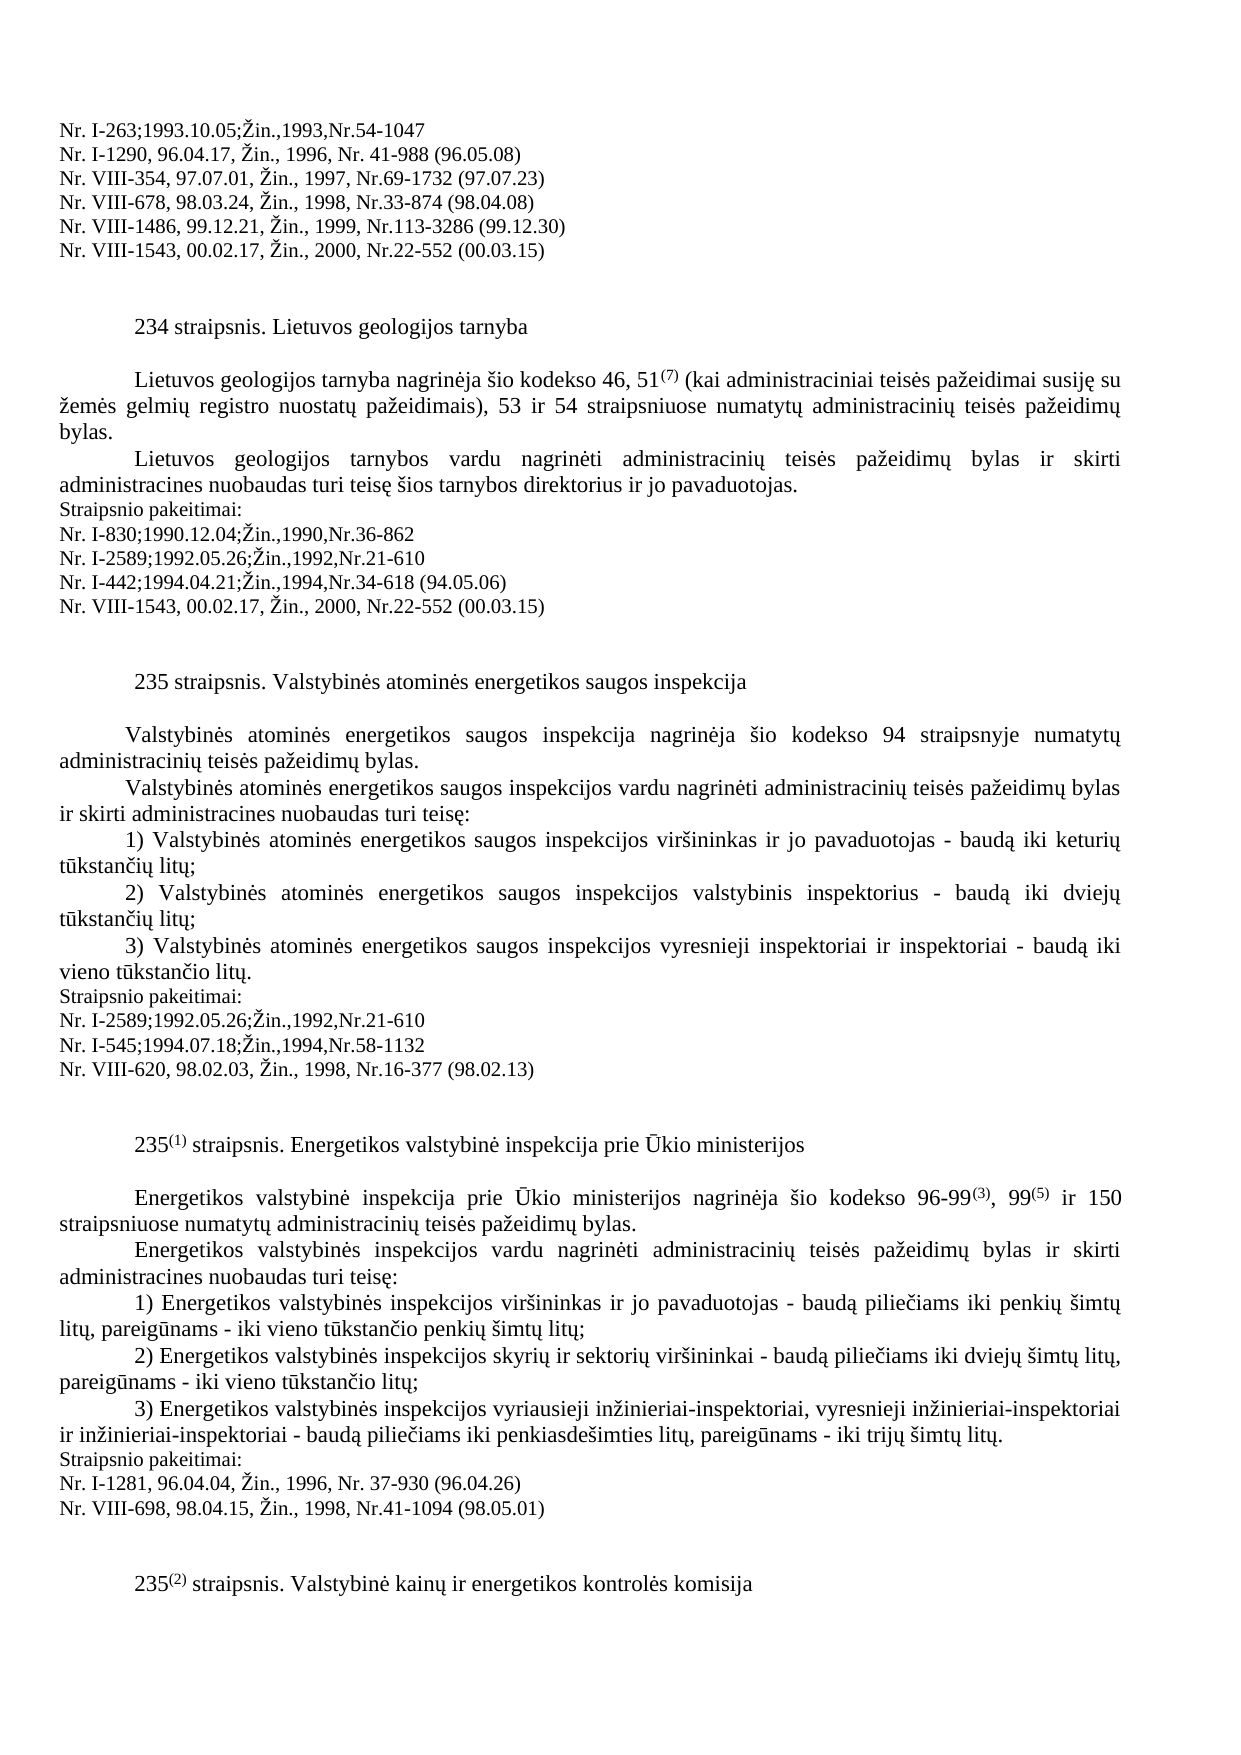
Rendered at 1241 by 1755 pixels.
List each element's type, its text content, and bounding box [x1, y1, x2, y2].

text Lietuvos geologijos tarnybos vardu nagrinėti administracinių teisės pažeidimų bylas ir skirti administracines nuobaudas turi teisę šios tarnybos direktorius ir jo pavaduotojas. [59, 445, 1122, 497]
text Nr. VIII-1486, 99.12.21, Žin., 1999, Nr.113-3286 (99.12.30) [59, 214, 1122, 238]
text Lietuvos geologijos tarnyba nagrinėja šio kodekso 46, 51(7) (kai administraciniai teisės pažeidimai susiję su žemės gelmių registro nuostatų pažeidimais), 53 ir 54 straipsniuose numatytų administracinių teisės pažeidimų bylas. [59, 366, 1122, 445]
text Nr. I-1290, 96.04.17, Žin., 1996, Nr. 41-988 (96.05.08) [59, 142, 1122, 166]
text Nr. VIII-678, 98.03.24, Žin., 1998, Nr.33-874 (98.04.08) [59, 190, 1122, 214]
text Nr. VIII-620, 98.02.03, Žin., 1998, Nr.16-377 (98.02.13) [59, 1057, 1122, 1081]
text 234 straipsnis. Lietuvos geologijos tarnyba [59, 313, 1122, 339]
text Nr. VIII-1543, 00.02.17, Žin., 2000, Nr.22-552 (00.03.15) [59, 238, 1122, 262]
text Straipsnio pakeitimai: [59, 497, 1122, 521]
text Energetikos valstybinė inspekcija prie Ūkio ministerijos nagrinėja šio kodekso 96-99(3), 99(5) ir 150 straipsniuose numatytų administracinių teisės pažeidimų bylas. [59, 1184, 1122, 1236]
text Straipsnio pakeitimai: [59, 984, 1122, 1008]
text Nr. VIII-1543, 00.02.17, Žin., 2000, Nr.22-552 (00.03.15) [59, 594, 1122, 618]
text Nr. I-263;1993.10.05;Žin.,1993,Nr.54-1047 [59, 118, 1122, 142]
text 235(2) straipsnis. Valstybinė kainų ir energetikos kontrolės komisija [134, 1570, 1122, 1596]
text Nr. VIII-354, 97.07.01, Žin., 1997, Nr.69-1732 (97.07.23) [59, 166, 1122, 190]
text Straipsnio pakeitimai: [59, 1447, 1122, 1471]
text 2) Energetikos valstybinės inspekcijos skyrių ir sektorių viršininkai - baudą piliečiams iki dviejų šimtų litų, pareigūnams - iki vieno tūkstančio litų; [59, 1342, 1122, 1394]
text Nr. I-442;1994.04.21;Žin.,1994,Nr.34-618 (94.05.06) [59, 569, 1122, 594]
text 1) Valstybinės atominės energetikos saugos inspekcijos viršininkas ir jo pavaduotojas - baudą iki keturių tūkstančių litų; [59, 826, 1122, 879]
text 3) Valstybinės atominės energetikos saugos inspekcijos vyresnieji inspektoriai ir inspektoriai - baudą iki vieno tūkstančio litų. [59, 932, 1122, 984]
text Nr. I-2589;1992.05.26;Žin.,1992,Nr.21-610 [59, 1008, 1122, 1032]
text 235 straipsnis. Valstybinės atominės energetikos saugos inspekcija [59, 668, 1122, 694]
text Nr. I-2589;1992.05.26;Žin.,1992,Nr.21-610 [59, 546, 1122, 569]
text 235(1) straipsnis. Energetikos valstybinė inspekcija prie Ūkio ministerijos [59, 1131, 1122, 1157]
text Nr. VIII-698, 98.04.15, Žin., 1998, Nr.41-1094 (98.05.01) [59, 1495, 1122, 1519]
text Valstybinės atominės energetikos saugos inspekcijos vardu nagrinėti administracinių teisės pažeidimų bylas ir skirti administracines nuobaudas turi teisę: [59, 773, 1122, 826]
text Energetikos valstybinės inspekcijos vardu nagrinėti administracinių teisės pažeidimų bylas ir skirti administracines nuobaudas turi teisę: [59, 1236, 1122, 1289]
text 3) Energetikos valstybinės inspekcijos vyriausieji inžinieriai-inspektoriai, vyresnieji inžinieriai-inspektoriai ir inžinieriai-inspektoriai - baudą piliečiams iki penkiasdešimties litų, pareigūnams - iki trijų šimtų litų. [59, 1394, 1122, 1447]
text 1) Energetikos valstybinės inspekcijos viršininkas ir jo pavaduotojas - baudą piliečiams iki penkių šimtų litų, pareigūnams - iki vieno tūkstančio penkių šimtų litų; [59, 1289, 1122, 1342]
text Valstybinės atominės energetikos saugos inspekcija nagrinėja šio kodekso 94 straipsnyje numatytų administracinių teisės pažeidimų bylas. [59, 721, 1122, 773]
text Nr. I-545;1994.07.18;Žin.,1994,Nr.58-1132 [59, 1032, 1122, 1057]
text Nr. I-1281, 96.04.04, Žin., 1996, Nr. 37-930 (96.04.26) [59, 1471, 1122, 1495]
text 2) Valstybinės atominės energetikos saugos inspekcijos valstybinis inspektorius - baudą iki dviejų tūkstančių litų; [59, 879, 1122, 932]
text Nr. I-830;1990.12.04;Žin.,1990,Nr.36-862 [59, 521, 1122, 546]
